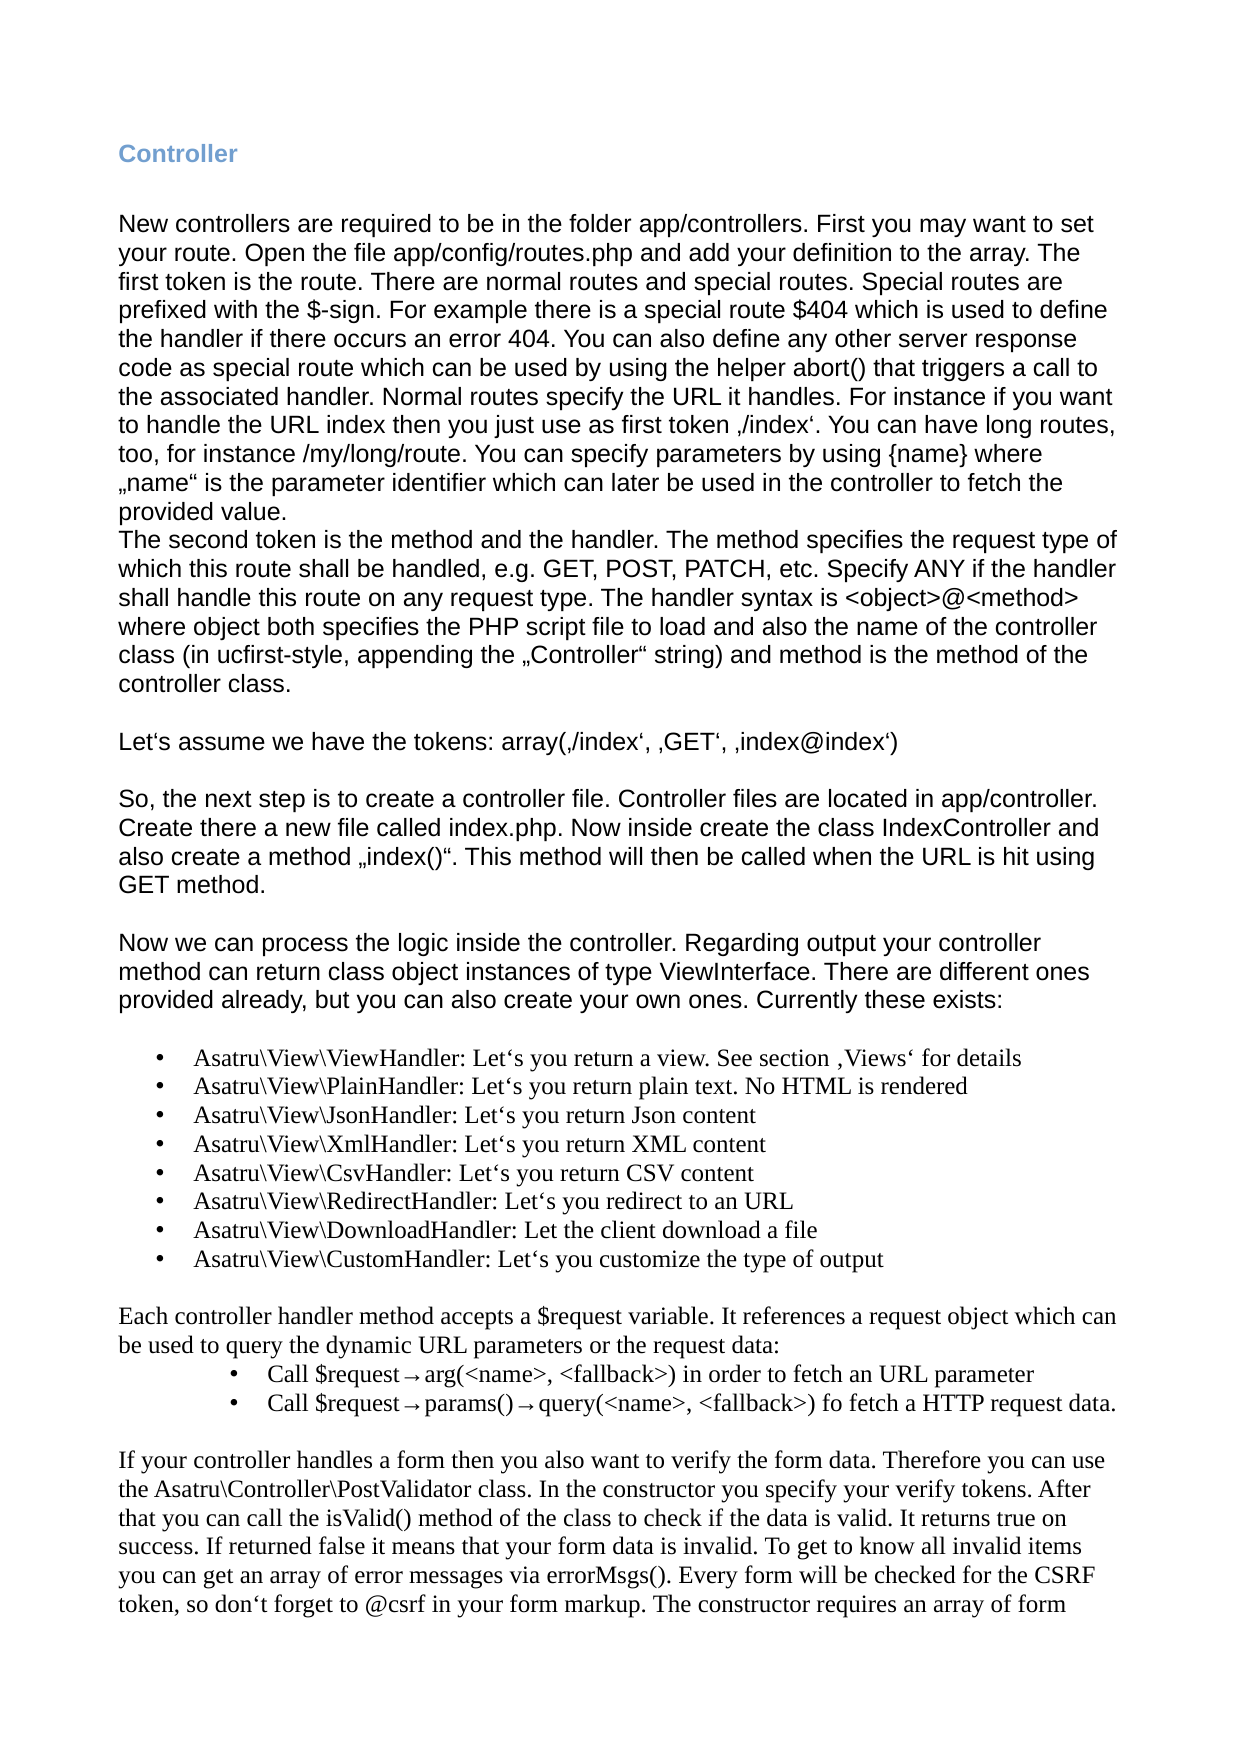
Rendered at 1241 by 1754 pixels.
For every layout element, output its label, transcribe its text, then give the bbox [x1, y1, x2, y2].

text The second token is the method and the handler. The method specifies the request type of which this route shall be handled, e.g. GET, POST, PATCH, etc. Specify ANY if the handler shall handle this route on any request type. The handler syntax is <object>@<method> where object both specifies the PHP script file to load and also the name of the controller class (in ucfirst-style, appending the „Controller“ string) and method is the method of the controller class. [118, 525, 1122, 698]
list Call $request→params()→query(<name>, <fallback>) fo fetch a HTTP request data. [229, 1388, 1122, 1416]
subtitle Controller [118, 139, 1122, 168]
list Asatru\View\CustomHandler: Let‘s you customize the type of output [156, 1244, 1122, 1273]
text So, the next step is to create a controller file. Controller files are located in app/controller. Create there a new file called index.php. Now inside create the class IndexController and also create a method „index()“. This method will then be called when the URL is hit using GET method. [118, 784, 1122, 899]
text Now we can process the logic inside the controller. Regarding output your controller method can return class object instances of type ViewInterface. There are different ones provided already, but you can also create your own ones. Currently these exists: [118, 928, 1122, 1014]
text If your controller handles a form then you also want to verify the form data. Therefore you can use the Asatru\Controller\PostValidator class. In the constructor you specify your verify tokens. After that you can call the isValid() method of the class to check if the data is valid. It returns true on success. If returned false it means that your form data is invalid. To get to know all invalid items you can get an array of error messages via errorMsgs(). Every form will be checked for the CSRF token, so don‘t forget to @csrf in your form markup. The constructor requires an array of form [118, 1445, 1122, 1618]
list Asatru\View\ViewHandler: Let‘s you return a view. See section ‚Views‘ for details [156, 1043, 1122, 1071]
list Asatru\View\XmlHandler: Let‘s you return XML content [156, 1129, 1122, 1158]
list Asatru\View\DownloadHandler: Let the client download a file [156, 1215, 1122, 1244]
text New controllers are required to be in the folder app/controllers. First you may want to set your route. Open the file app/config/routes.php and add your definition to the array. The first token is the route. There are normal routes and special routes. Special routes are prefixed with the $-sign. For example there is a special route $404 which is used to define the handler if there occurs an error 404. You can also define any other server response code as special route which can be used by using the helper abort() that triggers a call to the associated handler. Normal routes specify the URL it handles. For instance if you want to handle the URL index then you just use as first token ‚/index‘. You can have long routes, too, for instance /my/long/route. You can specify parameters by using {name} where „name“ is the parameter identifier which can later be used in the controller to fetch the provided value. [118, 209, 1122, 525]
text Let‘s assume we have the tokens: array(‚/index‘, ‚GET‘, ‚index@index‘) [118, 726, 1122, 755]
list Asatru\View\RedirectHandler: Let‘s you redirect to an URL [156, 1186, 1122, 1215]
text Each controller handler method accepts a $request variable. It references a request object which can be used to query the dynamic URL parameters or the request data: [118, 1301, 1122, 1359]
list Asatru\View\JsonHandler: Let‘s you return Json content [156, 1100, 1122, 1129]
list Asatru\View\CsvHandler: Let‘s you return CSV content [156, 1158, 1122, 1186]
list Call $request→arg(<name>, <fallback>) in order to fetch an URL parameter [229, 1359, 1122, 1388]
list Asatru\View\PlainHandler: Let‘s you return plain text. No HTML is rendered [156, 1071, 1122, 1100]
